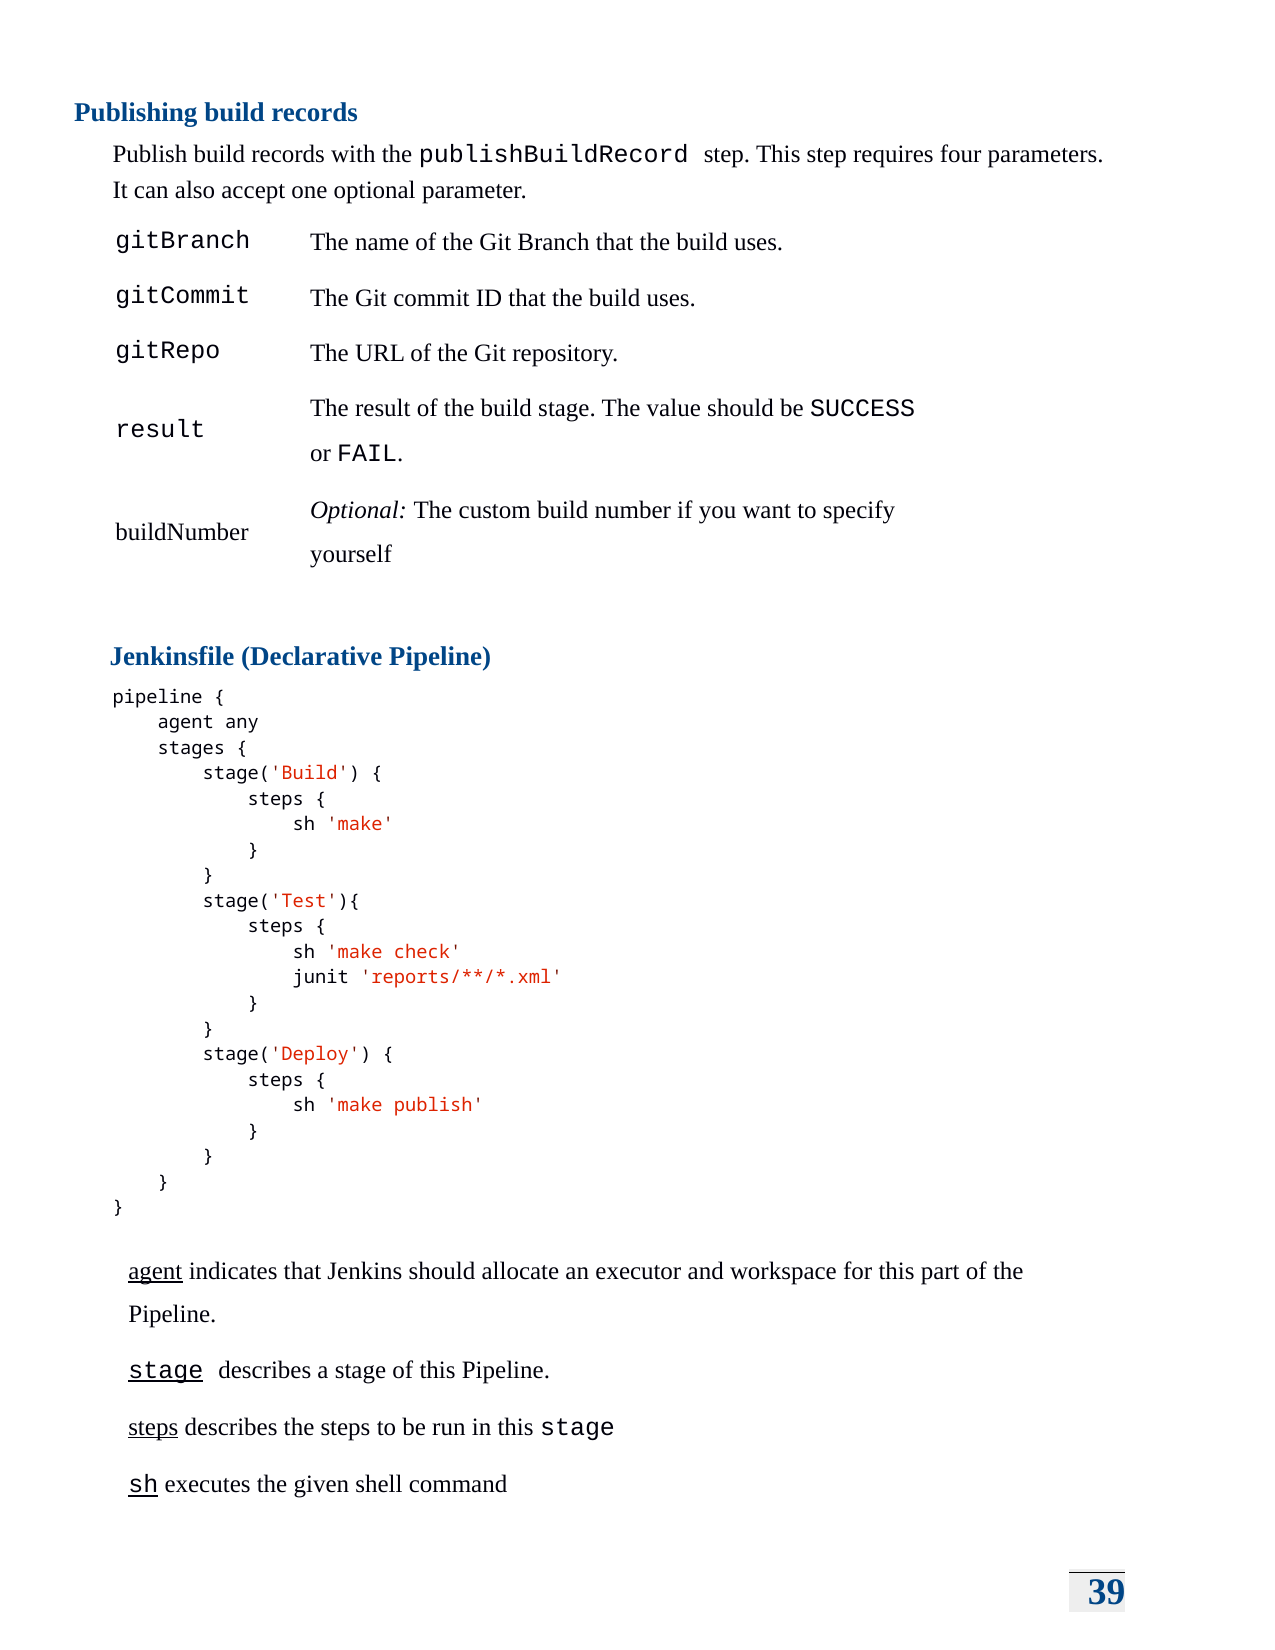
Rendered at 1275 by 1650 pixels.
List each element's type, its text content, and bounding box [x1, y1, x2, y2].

table_cell buildNumber [74, 493, 268, 591]
subtitle Jenkinsfile (Declarative Pipeline) [109, 640, 1125, 671]
text } [112, 1015, 1125, 1040]
text Publish build records with the publishBuildRecord step. This step requires four parameters. It can also accept one optional parameter. [112, 139, 1125, 204]
table_cell steps describes the steps to be run in this stage [87, 1409, 1109, 1466]
table_cell [74, 1409, 87, 1466]
text sh 'make check' [112, 938, 1125, 964]
table_cell stage describes a stage of this Pipeline. [87, 1352, 1109, 1409]
table_cell gitCommit [74, 280, 268, 335]
text pipeline { [112, 683, 1125, 708]
text agent any [112, 708, 1125, 734]
text sh 'make publish' [112, 1091, 1125, 1117]
table_cell The result of the build stage. The value should be SUCCESS or FAIL. [269, 390, 942, 493]
text sh 'make' [112, 811, 1125, 836]
table_header The name of the Git Branch that the build uses. [269, 225, 942, 280]
text } [112, 1168, 1125, 1193]
table_cell The URL of the Git repository. [269, 335, 942, 390]
text } [112, 989, 1125, 1015]
text steps { [112, 913, 1125, 938]
text stages { [112, 734, 1125, 759]
table_cell gitRepo [74, 335, 268, 390]
text stage('Deploy') { [112, 1040, 1125, 1066]
text stage('Test'){ [112, 887, 1125, 913]
table_cell The Git commit ID that the build uses. [269, 280, 942, 335]
subtitle Publishing build records [74, 96, 1125, 127]
table_cell sh executes the given shell command [87, 1466, 1109, 1524]
text } [112, 1193, 1125, 1219]
text steps { [112, 1066, 1125, 1091]
table_header gitBranch [74, 225, 268, 280]
table_header [74, 1254, 87, 1352]
table_cell Optional: The custom build number if you want to specify yourself [269, 493, 942, 591]
text steps { [112, 785, 1125, 811]
text } [112, 836, 1125, 862]
text } [112, 1117, 1125, 1142]
table_cell result [74, 390, 268, 493]
table_cell [74, 1466, 87, 1524]
text junit 'reports/**/*.xml' [112, 964, 1125, 989]
table_header agent indicates that Jenkins should allocate an executor and workspace for this part of the Pipeline. [87, 1254, 1109, 1352]
table_cell [74, 1352, 87, 1409]
text } [112, 1142, 1125, 1168]
text stage('Build') { [112, 759, 1125, 785]
text } [112, 862, 1125, 887]
